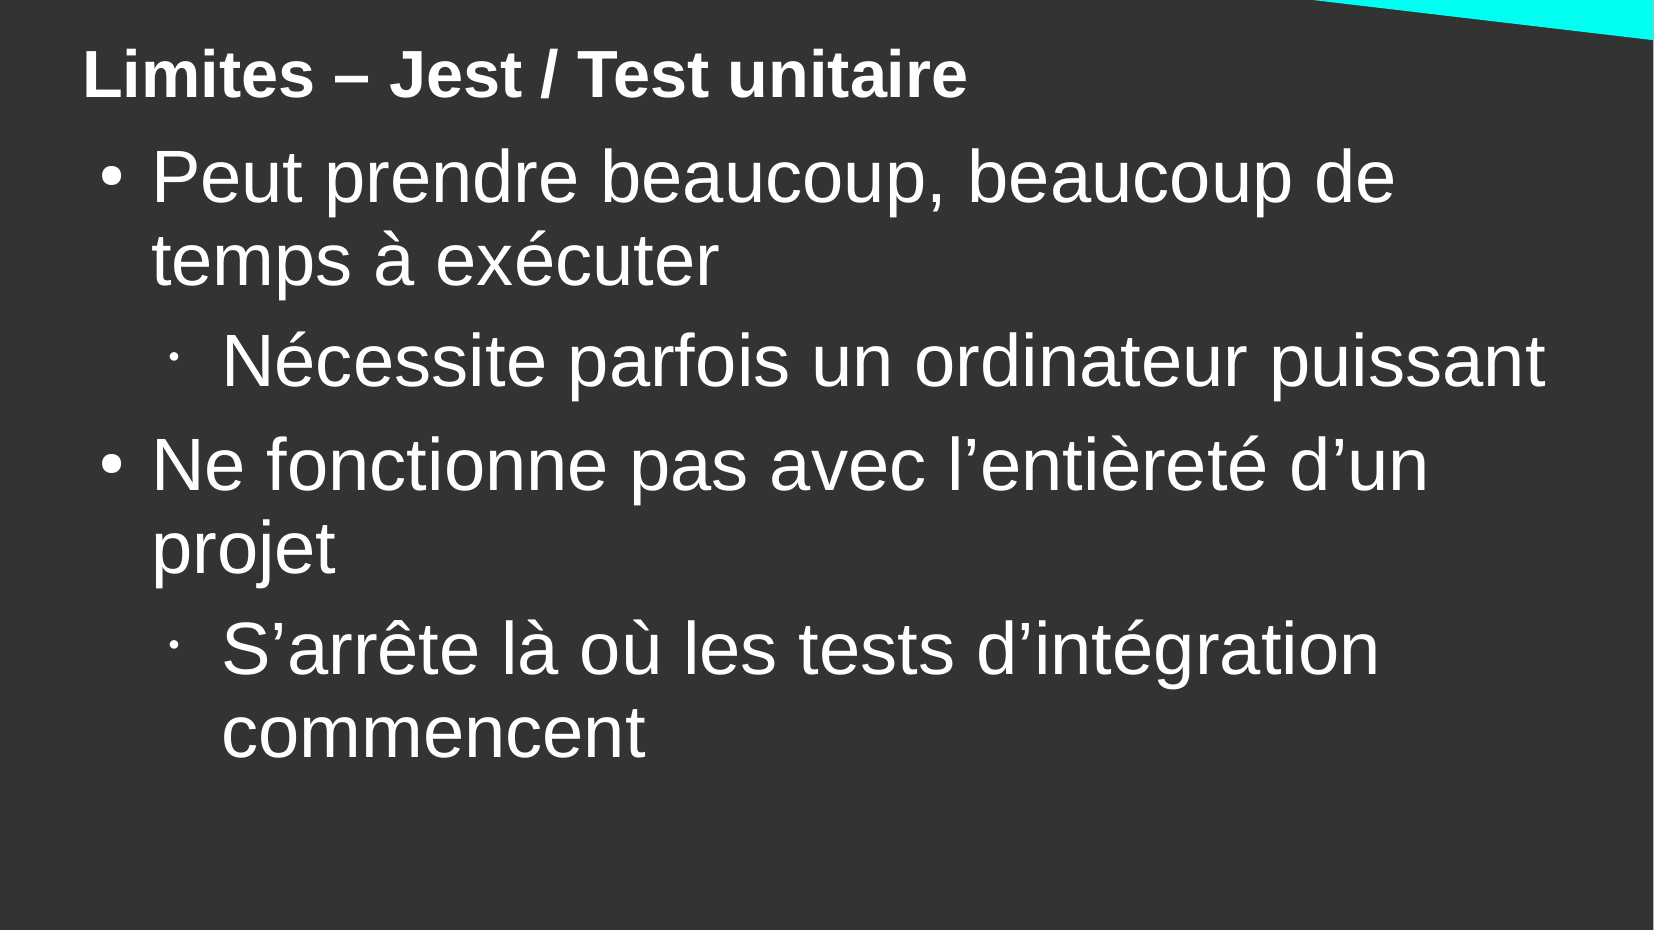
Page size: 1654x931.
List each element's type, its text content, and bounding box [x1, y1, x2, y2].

title Limites – Jest / Test unitaire [82, 37, 1571, 112]
list Peut prendre beaucoup, beaucoup de temps à exécuter Nécessite parfois un ordinateur puissant Ne fonctionne pas avec l’entièreté d’un projet S’arrête là où les tests d’intégration commencent [80, 135, 1619, 780]
text_box [1312, 0, 1654, 41]
